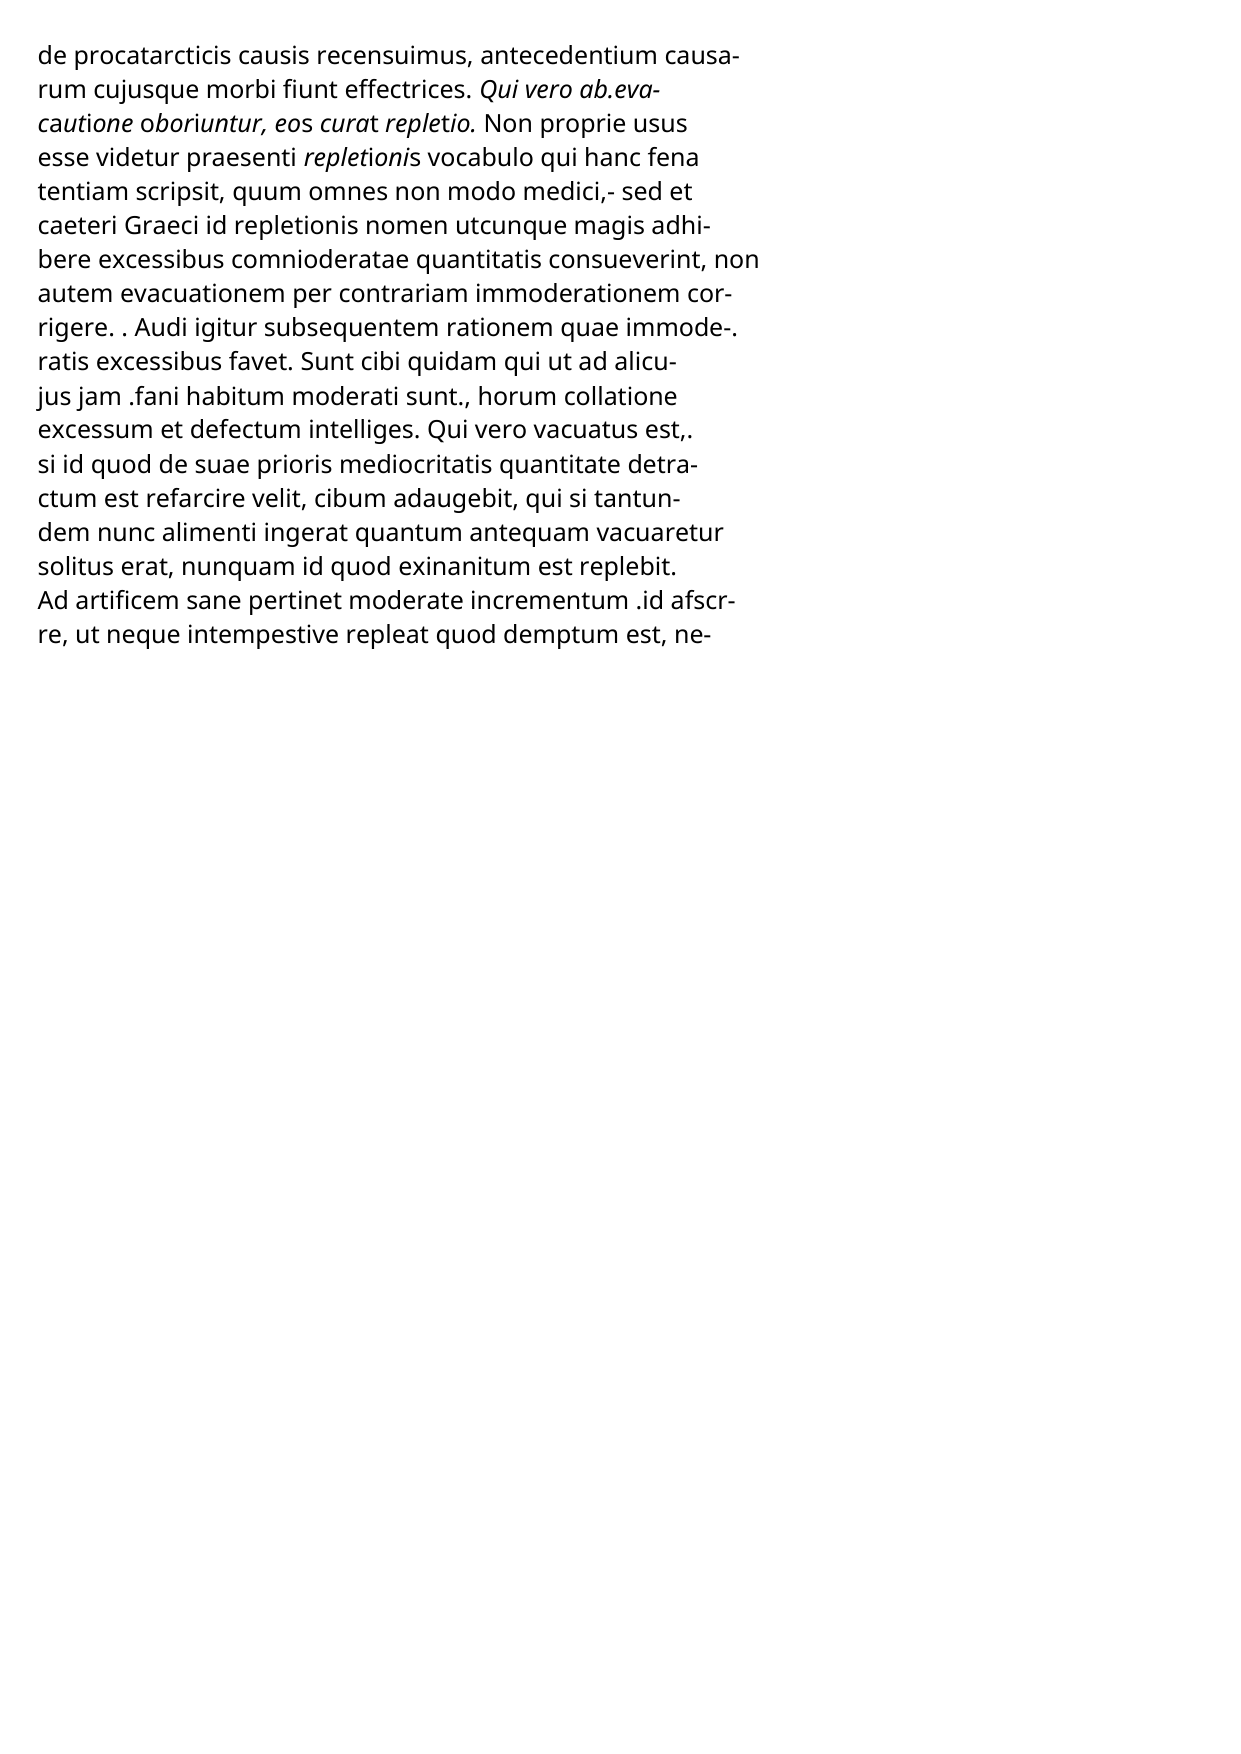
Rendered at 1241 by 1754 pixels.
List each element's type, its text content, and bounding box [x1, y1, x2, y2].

text de procatarcticis causis recensuimus, antecedentium causa- rum cujusque morbi fiunt effectrices. Qui vero ab.eva- cautione oboriuntur, eos curat repletio. Non proprie usus esse videtur praesenti repletionis vocabulo qui hanc fena tentiam scripsit, quum omnes non modo medici,- sed et caeteri Graeci id repletionis nomen utcunque magis adhi- bere excessibus comnioderatae quantitatis consueverint, non autem evacuationem per contrariam immoderationem cor- rigere. . Audi igitur subsequentem rationem quae immode-. ratis excessibus favet. Sunt cibi quidam qui ut ad alicu- jus jam .fani habitum moderati sunt., horum collatione excessum et defectum intelliges. Qui vero vacuatus est,. si id quod de suae prioris mediocritatis quantitate detra- ctum est refarcire velit, cibum adaugebit, qui si tantun- dem nunc alimenti ingerat quantum antequam vacuaretur solitus erat, nunquam id quod exinanitum est replebit. Ad artificem sane pertinet moderate incrementum .id afscr- re, ut neque intempestive repleat quod demptum est, ne- [37, 37, 1203, 651]
